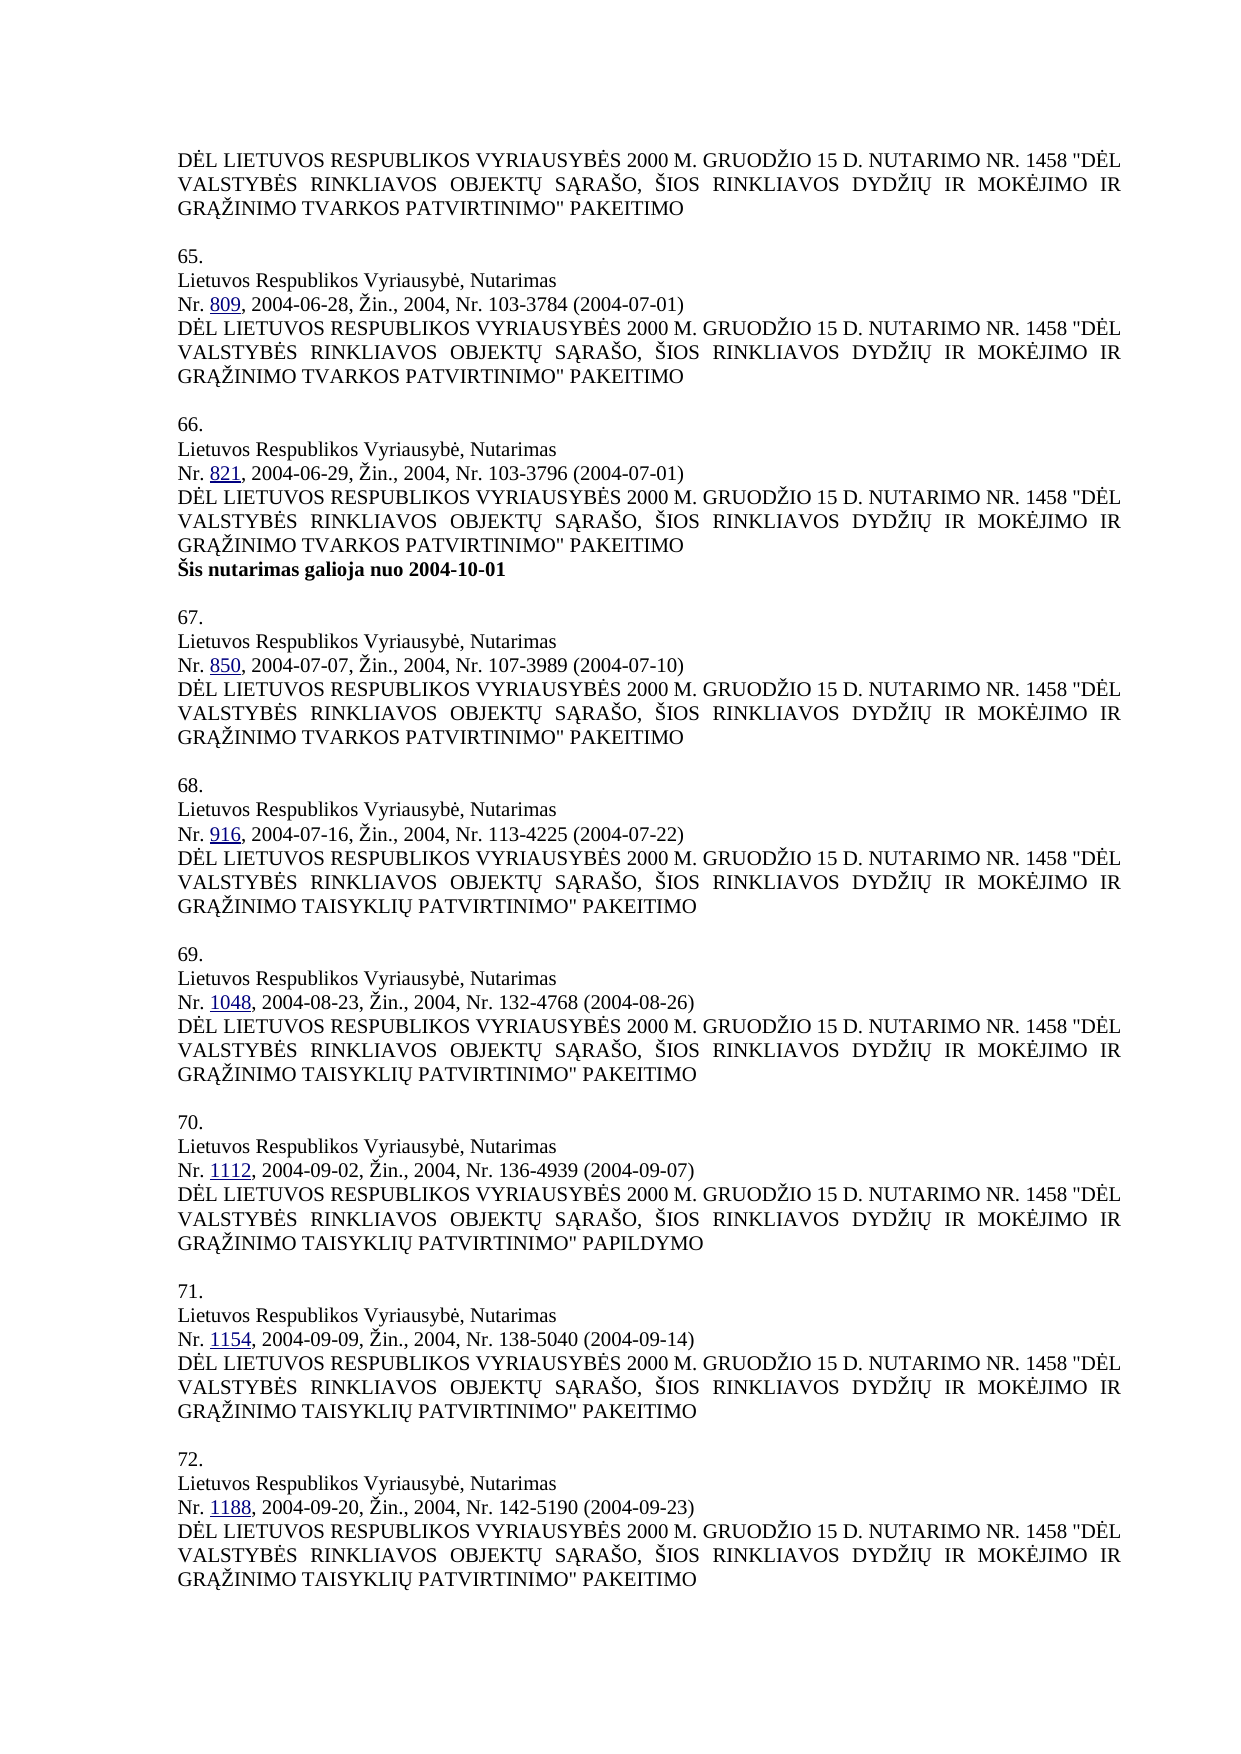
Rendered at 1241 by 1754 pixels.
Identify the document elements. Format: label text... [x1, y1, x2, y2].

text 68. [177, 773, 1122, 797]
text Nr. 1154, 2004-09-09, Žin., 2004, Nr. 138-5040 (2004-09-14) [177, 1327, 1122, 1351]
text DĖL LIETUVOS RESPUBLIKOS VYRIAUSYBĖS 2000 M. GRUODŽIO 15 D. NUTARIMO NR. 1458 "DĖL VALSTYBĖS RINKLIAVOS OBJEKTŲ SĄRAŠO, ŠIOS RINKLIAVOS DYDŽIŲ IR MOKĖJIMO IR GRĄŽINIMO TAISYKLIŲ PATVIRTINIMO" PAKEITIMO [177, 1351, 1122, 1423]
text Nr. 850, 2004-07-07, Žin., 2004, Nr. 107-3989 (2004-07-10) [177, 653, 1122, 677]
text DĖL LIETUVOS RESPUBLIKOS VYRIAUSYBĖS 2000 M. GRUODŽIO 15 D. NUTARIMO NR. 1458 "DĖL VALSTYBĖS RINKLIAVOS OBJEKTŲ SĄRAŠO, ŠIOS RINKLIAVOS DYDŽIŲ IR MOKĖJIMO IR GRĄŽINIMO TAISYKLIŲ PATVIRTINIMO" PAPILDYMO [177, 1182, 1122, 1254]
text Lietuvos Respublikos Vyriausybė, Nutarimas [177, 1471, 1122, 1495]
text Lietuvos Respublikos Vyriausybė, Nutarimas [177, 1303, 1122, 1327]
text Lietuvos Respublikos Vyriausybė, Nutarimas [177, 966, 1122, 990]
text Lietuvos Respublikos Vyriausybė, Nutarimas [177, 629, 1122, 653]
text Lietuvos Respublikos Vyriausybė, Nutarimas [177, 797, 1122, 821]
text 71. [177, 1279, 1122, 1303]
text 65. [177, 244, 1122, 268]
text Lietuvos Respublikos Vyriausybė, Nutarimas [177, 436, 1122, 461]
text DĖL LIETUVOS RESPUBLIKOS VYRIAUSYBĖS 2000 M. GRUODŽIO 15 D. NUTARIMO NR. 1458 "DĖL VALSTYBĖS RINKLIAVOS OBJEKTŲ SĄRAŠO, ŠIOS RINKLIAVOS DYDŽIŲ IR MOKĖJIMO IR GRĄŽINIMO TAISYKLIŲ PATVIRTINIMO" PAKEITIMO [177, 846, 1122, 918]
text 72. [177, 1447, 1122, 1471]
text Nr. 1188, 2004-09-20, Žin., 2004, Nr. 142-5190 (2004-09-23) [177, 1495, 1122, 1519]
text DĖL LIETUVOS RESPUBLIKOS VYRIAUSYBĖS 2000 M. GRUODŽIO 15 D. NUTARIMO NR. 1458 "DĖL VALSTYBĖS RINKLIAVOS OBJEKTŲ SĄRAŠO, ŠIOS RINKLIAVOS DYDŽIŲ IR MOKĖJIMO IR GRĄŽINIMO TAISYKLIŲ PATVIRTINIMO" PAKEITIMO [177, 1014, 1122, 1086]
text 70. [177, 1110, 1122, 1134]
text Šis nutarimas galioja nuo 2004-10-01 [177, 557, 1122, 581]
text 67. [177, 605, 1122, 629]
text Nr. 916, 2004-07-16, Žin., 2004, Nr. 113-4225 (2004-07-22) [177, 821, 1122, 846]
text Lietuvos Respublikos Vyriausybė, Nutarimas [177, 1134, 1122, 1158]
text DĖL LIETUVOS RESPUBLIKOS VYRIAUSYBĖS 2000 M. GRUODŽIO 15 D. NUTARIMO NR. 1458 "DĖL VALSTYBĖS RINKLIAVOS OBJEKTŲ SĄRAŠO, ŠIOS RINKLIAVOS DYDŽIŲ IR MOKĖJIMO IR GRĄŽINIMO TVARKOS PATVIRTINIMO" PAKEITIMO [177, 148, 1122, 220]
text DĖL LIETUVOS RESPUBLIKOS VYRIAUSYBĖS 2000 M. GRUODŽIO 15 D. NUTARIMO NR. 1458 "DĖL VALSTYBĖS RINKLIAVOS OBJEKTŲ SĄRAŠO, ŠIOS RINKLIAVOS DYDŽIŲ IR MOKĖJIMO IR GRĄŽINIMO TVARKOS PATVIRTINIMO" PAKEITIMO [177, 484, 1122, 557]
text DĖL LIETUVOS RESPUBLIKOS VYRIAUSYBĖS 2000 M. GRUODŽIO 15 D. NUTARIMO NR. 1458 "DĖL VALSTYBĖS RINKLIAVOS OBJEKTŲ SĄRAŠO, ŠIOS RINKLIAVOS DYDŽIŲ IR MOKĖJIMO IR GRĄŽINIMO TAISYKLIŲ PATVIRTINIMO" PAKEITIMO [177, 1519, 1122, 1591]
text Nr. 1112, 2004-09-02, Žin., 2004, Nr. 136-4939 (2004-09-07) [177, 1158, 1122, 1182]
text Nr. 1048, 2004-08-23, Žin., 2004, Nr. 132-4768 (2004-08-26) [177, 990, 1122, 1014]
text Lietuvos Respublikos Vyriausybė, Nutarimas [177, 268, 1122, 292]
text Nr. 821, 2004-06-29, Žin., 2004, Nr. 103-3796 (2004-07-01) [177, 461, 1122, 484]
text DĖL LIETUVOS RESPUBLIKOS VYRIAUSYBĖS 2000 M. GRUODŽIO 15 D. NUTARIMO NR. 1458 "DĖL VALSTYBĖS RINKLIAVOS OBJEKTŲ SĄRAŠO, ŠIOS RINKLIAVOS DYDŽIŲ IR MOKĖJIMO IR GRĄŽINIMO TVARKOS PATVIRTINIMO" PAKEITIMO [177, 316, 1122, 388]
text 69. [177, 942, 1122, 966]
text DĖL LIETUVOS RESPUBLIKOS VYRIAUSYBĖS 2000 M. GRUODŽIO 15 D. NUTARIMO NR. 1458 "DĖL VALSTYBĖS RINKLIAVOS OBJEKTŲ SĄRAŠO, ŠIOS RINKLIAVOS DYDŽIŲ IR MOKĖJIMO IR GRĄŽINIMO TVARKOS PATVIRTINIMO" PAKEITIMO [177, 677, 1122, 749]
text Nr. 809, 2004-06-28, Žin., 2004, Nr. 103-3784 (2004-07-01) [177, 292, 1122, 316]
text 66. [177, 412, 1122, 436]
